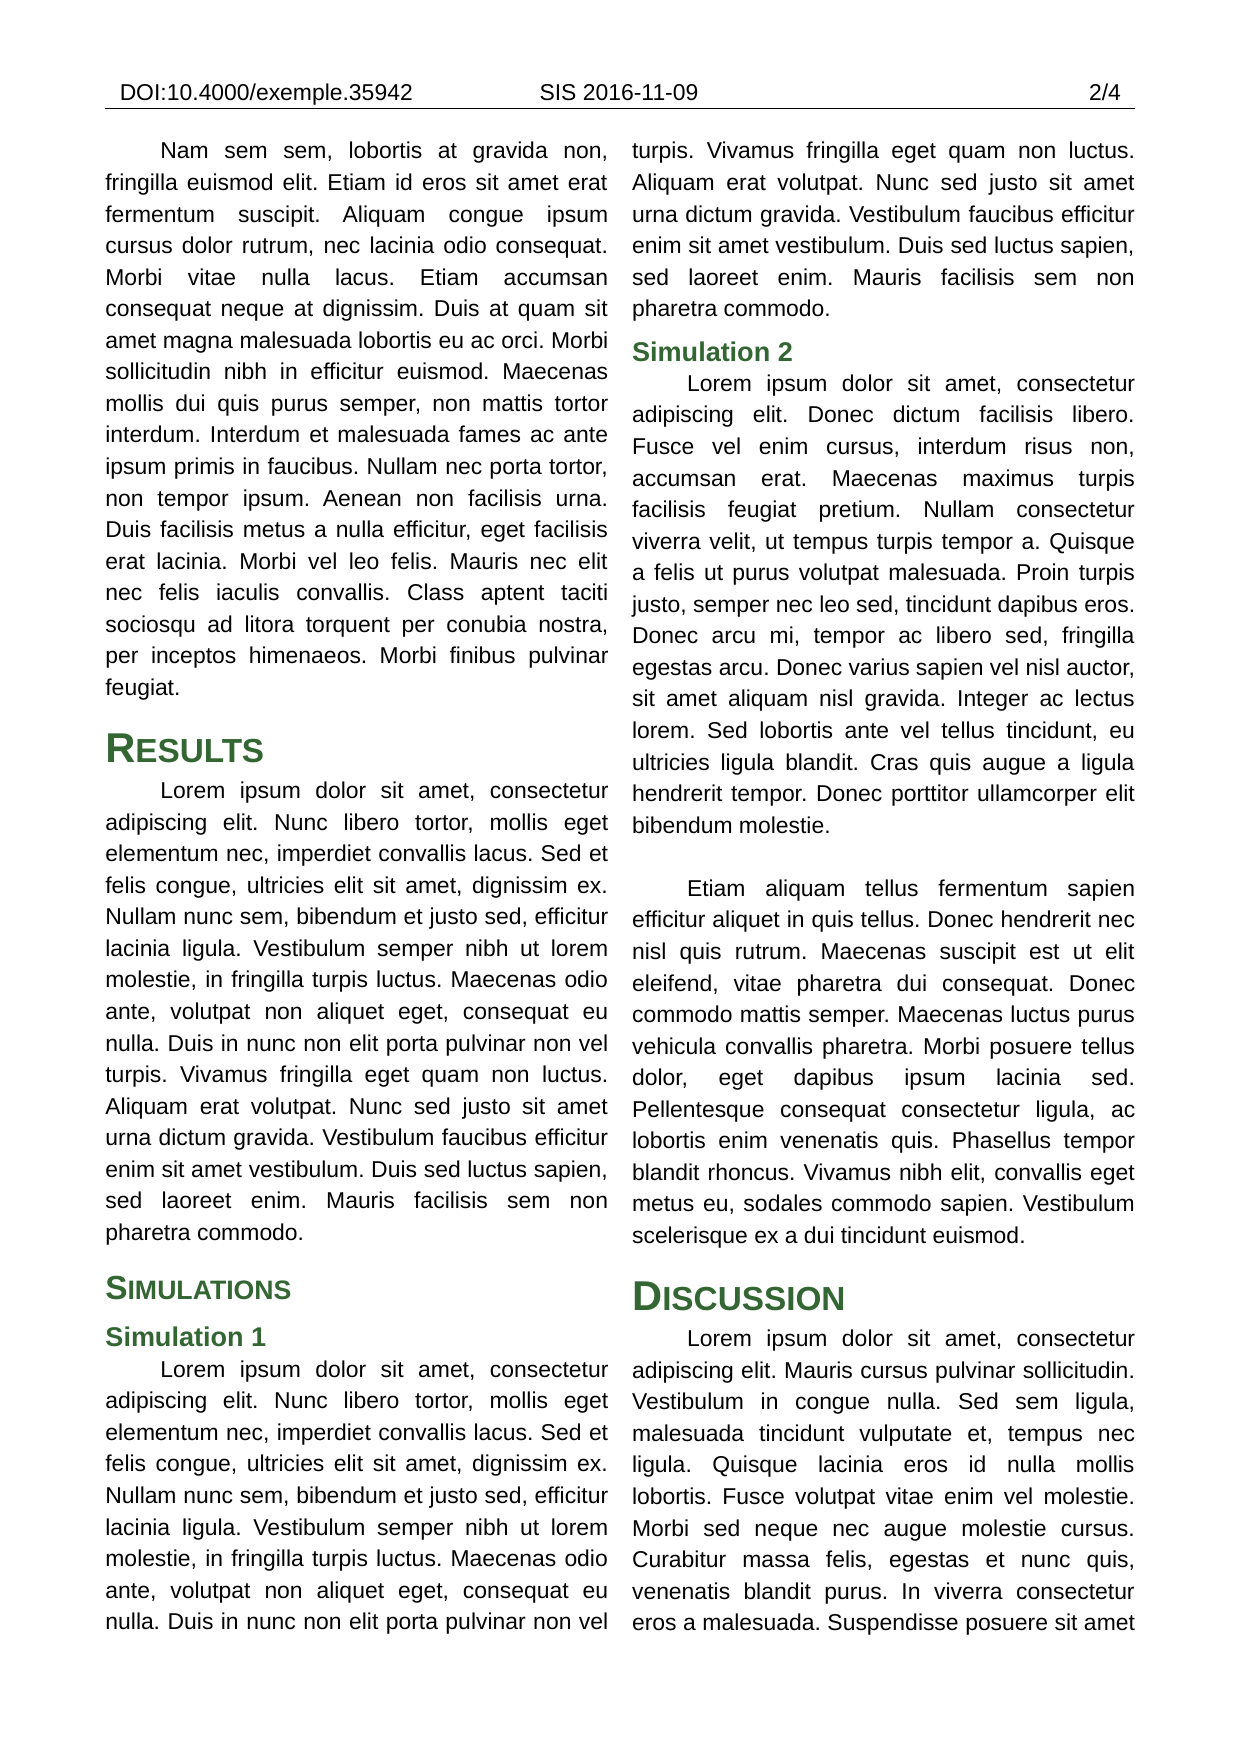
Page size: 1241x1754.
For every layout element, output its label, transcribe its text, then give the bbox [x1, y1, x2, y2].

text Etiam aliquam tellus fermentum sapien efficitur aliquet in quis tellus. Donec hendrerit nec nisl quis rutrum. Maecenas suscipit est ut elit eleifend, vitae pharetra dui consequat. Donec commodo mattis semper. Maecenas luctus purus vehicula convallis pharetra. Morbi posuere tellus dolor, eget dapibus ipsum lacinia sed. Pellentesque consequat consectetur ligula, ac lobortis enim venenatis quis. Phasellus tempor blandit rhoncus. Vivamus nibh elit, convallis eget metus eu, sodales commodo sapien. Vestibulum scelerisque ex a dui tincidunt euismod. [632, 875, 1135, 1248]
text Nam sem sem, lobortis at gravida non, fringilla euismod elit. Etiam id eros sit amet erat fermentum suscipit. Aliquam congue ipsum cursus dolor rutrum, nec lacinia odio consequat. Morbi vitae nulla lacus. Etiam accumsan consequat neque at dignissim. Duis at quam sit amet magna malesuada lobortis eu ac orci. Morbi sollicitudin nibh in efficitur euismod. Maecenas mollis dui quis purus semper, non mattis tortor interdum. Interdum et malesuada fames ac ante ipsum primis in faucibus. Nullam nec porta tortor, non tempor ipsum. Aenean non facilisis urna. Duis facilisis metus a nulla efficitur, eget facilisis erat lacinia. Morbi vel leo felis. Mauris nec elit nec felis iaculis convallis. Class aptent taciti sociosqu ad litora torquent per conubia nostra, per inceptos himenaeos. Morbi finibus pulvinar feugiat. [105, 137, 608, 700]
title Simulation 2 [632, 336, 1135, 367]
text Lorem ipsum dolor sit amet, consectetur adipiscing elit. Nunc libero tortor, mollis eget elementum nec, imperdiet convallis lacus. Sed et felis congue, ultricies elit sit amet, dignissim ex. Nullam nunc sem, bibendum et justo sed, efficitur lacinia ligula. Vestibulum semper nibh ut lorem molestie, in fringilla turpis luctus. Maecenas odio ante, volutpat non aliquet eget, consequat eu nulla. Duis in nunc non elit porta pulvinar non vel [105, 1356, 608, 1634]
text Lorem ipsum dolor sit amet, consectetur adipiscing elit. Mauris cursus pulvinar sollicitudin. Vestibulum in congue nulla. Sed sem ligula, malesuada tincidunt vulputate et, tempus nec ligula. Quisque lacinia eros id nulla mollis lobortis. Fusce volutpat vitae enim vel molestie. Morbi sed neque nec augue molestie cursus. Curabitur massa felis, egestas et nunc quis, venenatis blandit purus. In viverra consectetur eros a malesuada. Suspendisse posuere sit amet [632, 1325, 1135, 1636]
text Lorem ipsum dolor sit amet, consectetur adipiscing elit. Donec dictum facilisis libero. Fusce vel enim cursus, interdum risus non, accumsan erat. Maecenas maximus turpis facilisis feugiat pretium. Nullam consectetur viverra velit, ut tempus turpis tempor a. Quisque a felis ut purus volutpat malesuada. Proin turpis justo, semper nec leo sed, tincidunt dapibus eros. Donec arcu mi, tempor ac libero sed, fringilla egestas arcu. Donec varius sapien vel nisl auctor, sit amet aliquam nisl gravida. Integer ac lectus lorem. Sed lobortis ante vel tellus tincidunt, eu ultricies ligula blandit. Cras quis augue a ligula hendrerit tempor. Donec porttitor ullamcorper elit bibendum molestie. [632, 370, 1135, 838]
title Results [105, 723, 608, 771]
title Simulation 1 [105, 1321, 608, 1353]
text turpis. Vivamus fringilla eget quam non luctus. Aliquam erat volutpat. Nunc sed justo sit amet urna dictum gravida. Vestibulum faucibus efficitur enim sit amet vestibulum. Duis sed luctus sapien, sed laoreet enim. Mauris facilisis sem non pharetra commodo. [632, 137, 1135, 322]
title Discussion [632, 1271, 1135, 1319]
text Lorem ipsum dolor sit amet, consectetur adipiscing elit. Nunc libero tortor, mollis eget elementum nec, imperdiet convallis lacus. Sed et felis congue, ultricies elit sit amet, dignissim ex. Nullam nunc sem, bibendum et justo sed, efficitur lacinia ligula. Vestibulum semper nibh ut lorem molestie, in fringilla turpis luctus. Maecenas odio ante, volutpat non aliquet eget, consequat eu nulla. Duis in nunc non elit porta pulvinar non vel turpis. Vivamus fringilla eget quam non luctus. Aliquam erat volutpat. Nunc sed justo sit amet urna dictum gravida. Vestibulum faucibus efficitur enim sit amet vestibulum. Duis sed luctus sapien, sed laoreet enim. Mauris facilisis sem non pharetra commodo. [105, 777, 608, 1245]
title Simulations [105, 1268, 608, 1307]
